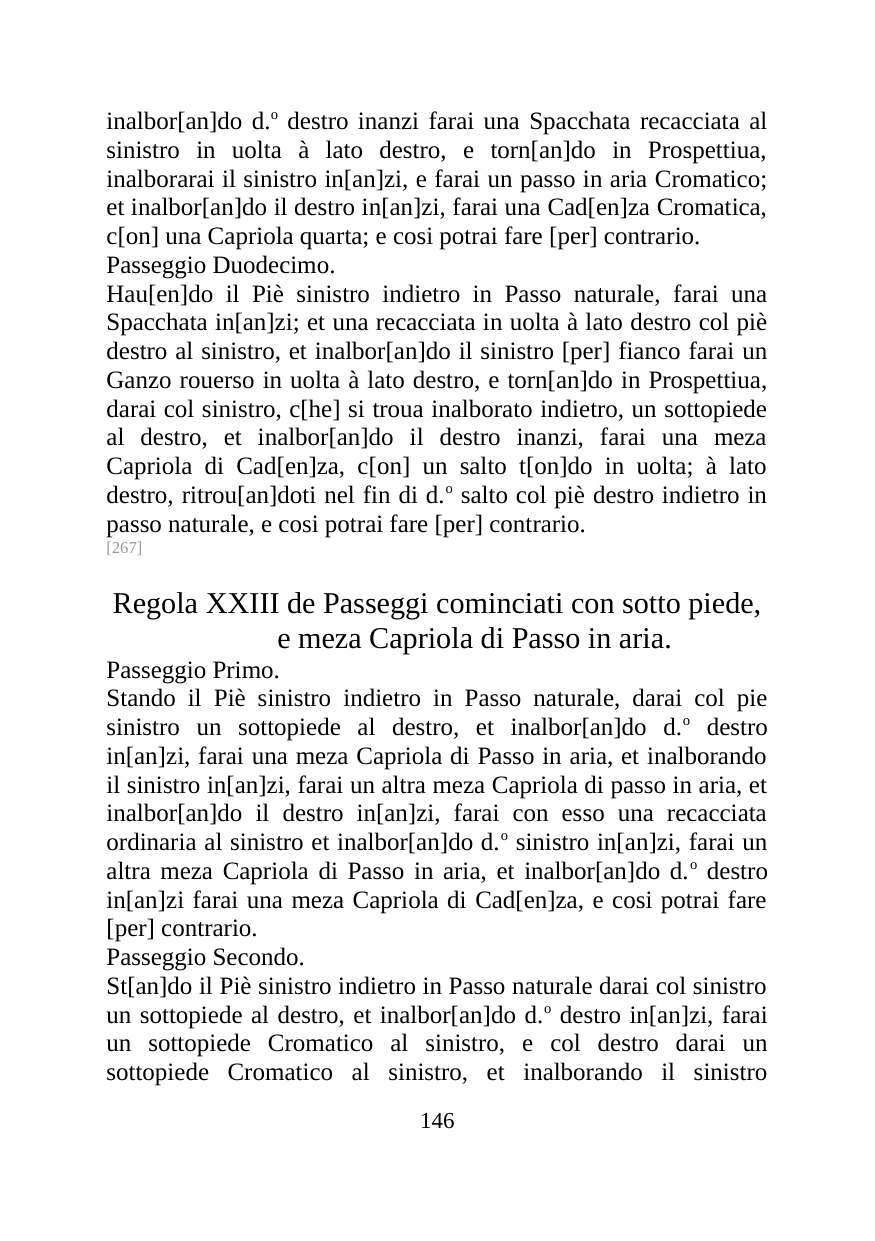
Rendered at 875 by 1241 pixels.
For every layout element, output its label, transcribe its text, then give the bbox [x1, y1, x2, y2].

subtitle Regola XXIII de Passeggi cominciati con sotto piede, e meza Capriola di Passo in aria. [106, 585, 768, 655]
text [267] [106, 537, 768, 557]
text St[an]do il Piè sinistro indietro in Passo naturale darai col sinistro un sottopiede al destro, et inalbor[an]do d.o destro in[an]zi, farai un sottopiede Cromatico al sinistro, e col destro darai un sottopiede Cromatico al sinistro, et inalborando il sinistro [106, 971, 768, 1086]
text inalbor[an]do d.o destro inanzi farai una Spacchata recacciata al sinistro in uolta à lato destro, e torn[an]do in Prospettiua, inalborarai il sinistro in[an]zi, e farai un passo in aria Cromatico; et inalbor[an]do il destro in[an]zi, farai una Cad[en]za Cromatica, c[on] una Capriola quarta; e cosi potrai fare [per] contrario. [106, 106, 768, 250]
text Passeggio Duodecimo. [106, 250, 768, 279]
text Hau[en]do il Piè sinistro indietro in Passo naturale, farai una Spacchata in[an]zi; et una recacciata in uolta à lato destro col piè destro al sinistro, et inalbor[an]do il sinistro [per] fianco farai un Ganzo rouerso in uolta à lato destro, e torn[an]do in Prospettiua, darai col sinistro, c[he] si troua inalborato indietro, un sottopiede al destro, et inalbor[an]do il destro inanzi, farai una meza Capriola di Cad[en]za, c[on] un salto t[on]do in uolta; à lato destro, ritrou[an]doti nel fin di d.o salto col piè destro indietro in passo naturale, e cosi potrai fare [per] contrario. [106, 279, 768, 537]
text Passeggio Primo. [106, 655, 768, 683]
text Stando il Piè sinistro indietro in Passo naturale, darai col pie sinistro un sottopiede al destro, et inalbor[an]do d.o destro in[an]zi, farai una meza Capriola di Passo in aria, et inalborando il sinistro in[an]zi, farai un altra meza Capriola di passo in aria, et inalbor[an]do il destro in[an]zi, farai con esso una recacciata ordinaria al sinistro et inalbor[an]do d.o sinistro in[an]zi, farai un altra meza Capriola di Passo in aria, et inalbor[an]do d.o destro in[an]zi farai una meza Capriola di Cad[en]za, e cosi potrai fare [per] contrario. [106, 683, 768, 942]
text Passeggio Secondo. [106, 942, 768, 971]
